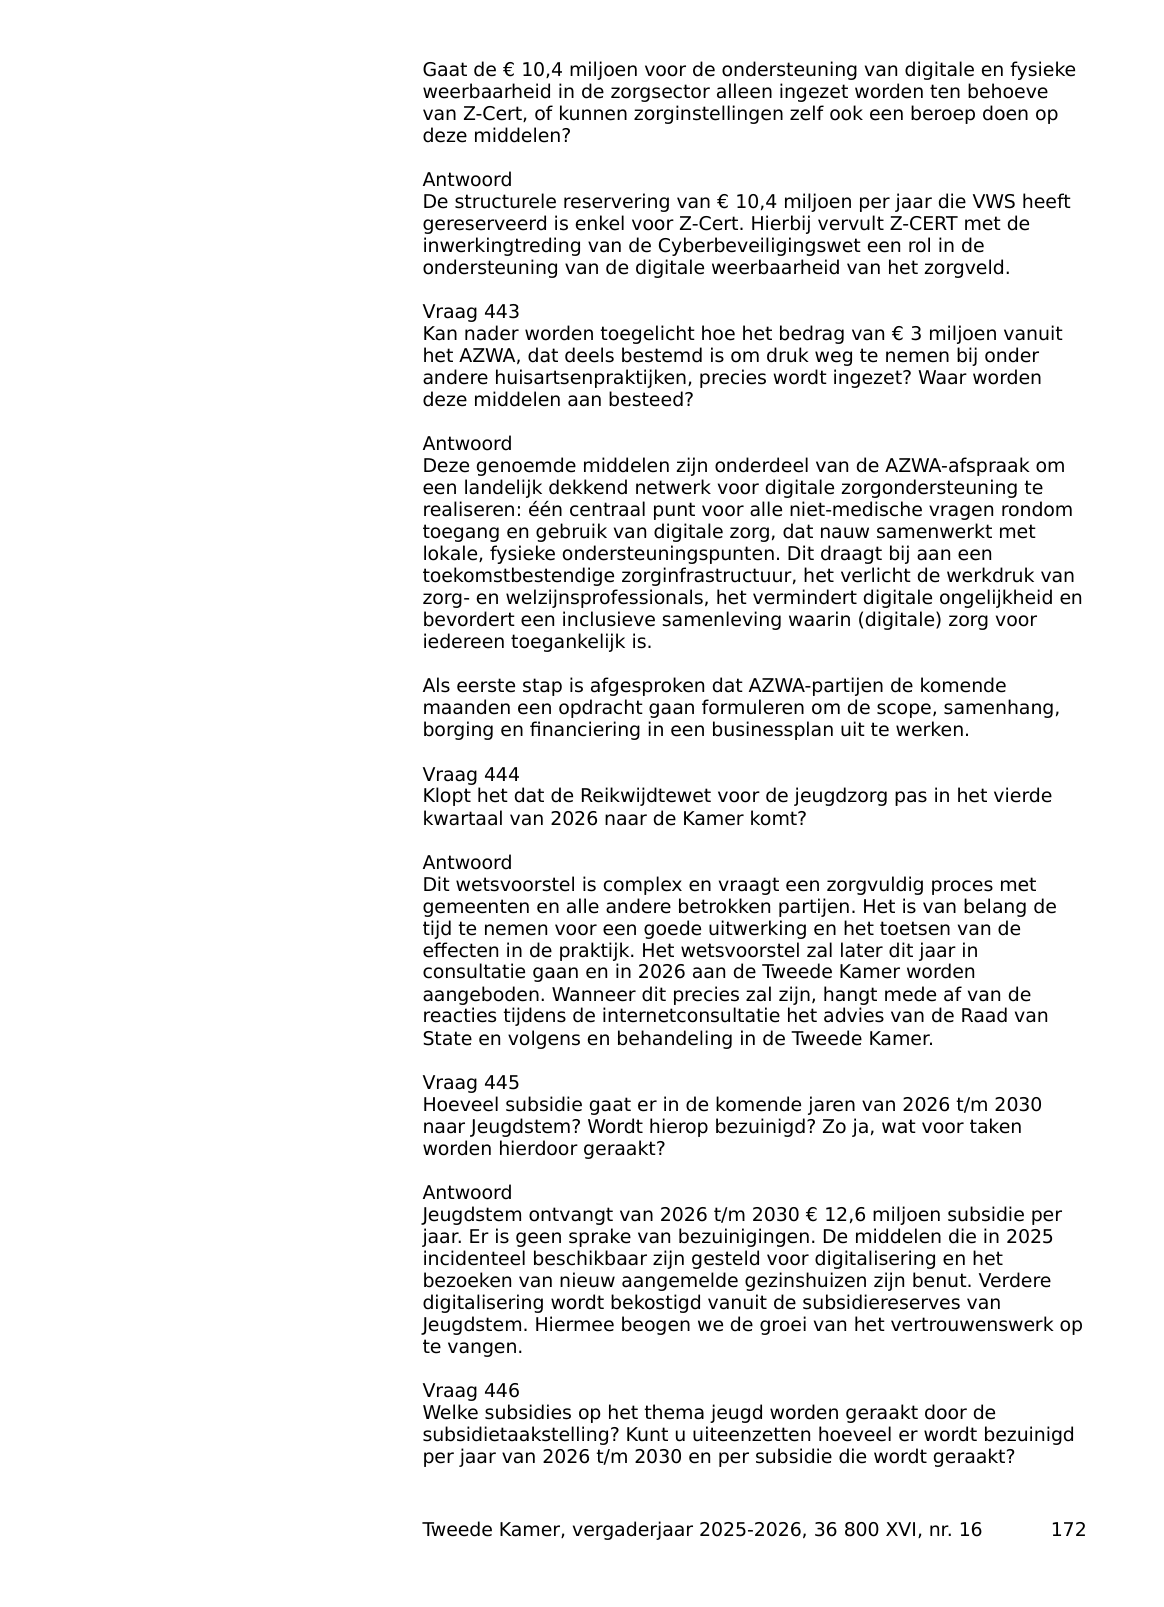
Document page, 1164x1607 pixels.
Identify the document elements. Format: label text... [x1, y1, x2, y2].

text Klopt het dat de Reikwijdtewet voor de jeugdzorg pas in het vierde kwartaal van 2026 naar de Kamer komt? [422, 785, 1087, 829]
text Kan nader worden toegelicht hoe het bedrag van € 3 miljoen vanuit het AZWA, dat deels bestemd is om druk weg te nemen bij onder andere huisartsenpraktijken, precies wordt ingezet? Waar worden deze middelen aan besteed? [422, 323, 1087, 411]
text Welke subsidies op het thema jeugd worden geraakt door de subsidietaakstelling? Kunt u uiteenzetten hoeveel er wordt bezuinigd per jaar van 2026 t/m 2030 en per subsidie die wordt geraakt? [422, 1402, 1087, 1468]
text Vraag 444 [422, 763, 1087, 785]
text Vraag 445 [422, 1072, 1087, 1093]
text Deze genoemde middelen zijn onderdeel van de AZWA-afspraak om een landelijk dekkend netwerk voor digitale zorgondersteuning te realiseren: één centraal punt voor alle niet-medische vragen rondom toegang en gebruik van digitale zorg, dat nauw samenwerkt met lokale, fysieke ondersteuningspunten. Dit draagt bij aan een toekomstbestendige zorginfrastructuur, het verlicht de werkdruk van zorg- en welzijnsprofessionals, het vermindert digitale ongelijkheid en bevordert een inclusieve samenleving waarin (digitale) zorg voor iedereen toegankelijk is. [422, 455, 1087, 653]
text Dit wetsvoorstel is complex en vraagt een zorgvuldig proces met gemeenten en alle andere betrokken partijen. Het is van belang de tijd te nemen voor een goede uitwerking en het toetsen van de effecten in de praktijk. Het wetsvoorstel zal later dit jaar in consultatie gaan en in 2026 aan de Tweede Kamer worden aangeboden. Wanneer dit precies zal zijn, hangt mede af van de reacties tijdens de internetconsultatie het advies van de Raad van State en volgens en behandeling in de Tweede Kamer. [422, 873, 1087, 1049]
text Gaat de € 10,4 miljoen voor de ondersteuning van digitale en fysieke weerbaarheid in de zorgsector alleen ingezet worden ten behoeve van Z-Cert, of kunnen zorginstellingen zelf ook een beroep doen op deze middelen? [422, 59, 1087, 147]
text Antwoord [422, 169, 1087, 191]
text Jeugdstem ontvangt van 2026 t/m 2030 € 12,6 miljoen subsidie per jaar. Er is geen sprake van bezuinigingen. De middelen die in 2025 incidenteel beschikbaar zijn gesteld voor digitalisering en het bezoeken van nieuw aangemelde gezinshuizen zijn benut. Verdere digitalisering wordt bekostigd vanuit de subsidiereserves van Jeugdstem. Hiermee beogen we de groei van het vertrouwenswerk op te vangen. [422, 1204, 1087, 1357]
text De structurele reservering van € 10,4 miljoen per jaar die VWS heeft gereserveerd is enkel voor Z-Cert. Hierbij vervult Z-CERT met de inwerkingtreding van de Cyberbeveiligingswet een rol in de ondersteuning van de digitale weerbaarheid van het zorgveld. [422, 191, 1087, 279]
text Vraag 443 [422, 301, 1087, 323]
text Antwoord [422, 433, 1087, 455]
text Antwoord [422, 852, 1087, 873]
text Als eerste stap is afgesproken dat AZWA-partijen de komende maanden een opdracht gaan formuleren om de scope, samenhang, borging en financiering in een businessplan uit te werken. [422, 675, 1087, 741]
text Antwoord [422, 1182, 1087, 1204]
text Hoeveel subsidie gaat er in de komende jaren van 2026 t/m 2030 naar Jeugdstem? Wordt hierop bezuinigd? Zo ja, wat voor taken worden hierdoor geraakt? [422, 1093, 1087, 1159]
text Vraag 446 [422, 1380, 1087, 1402]
